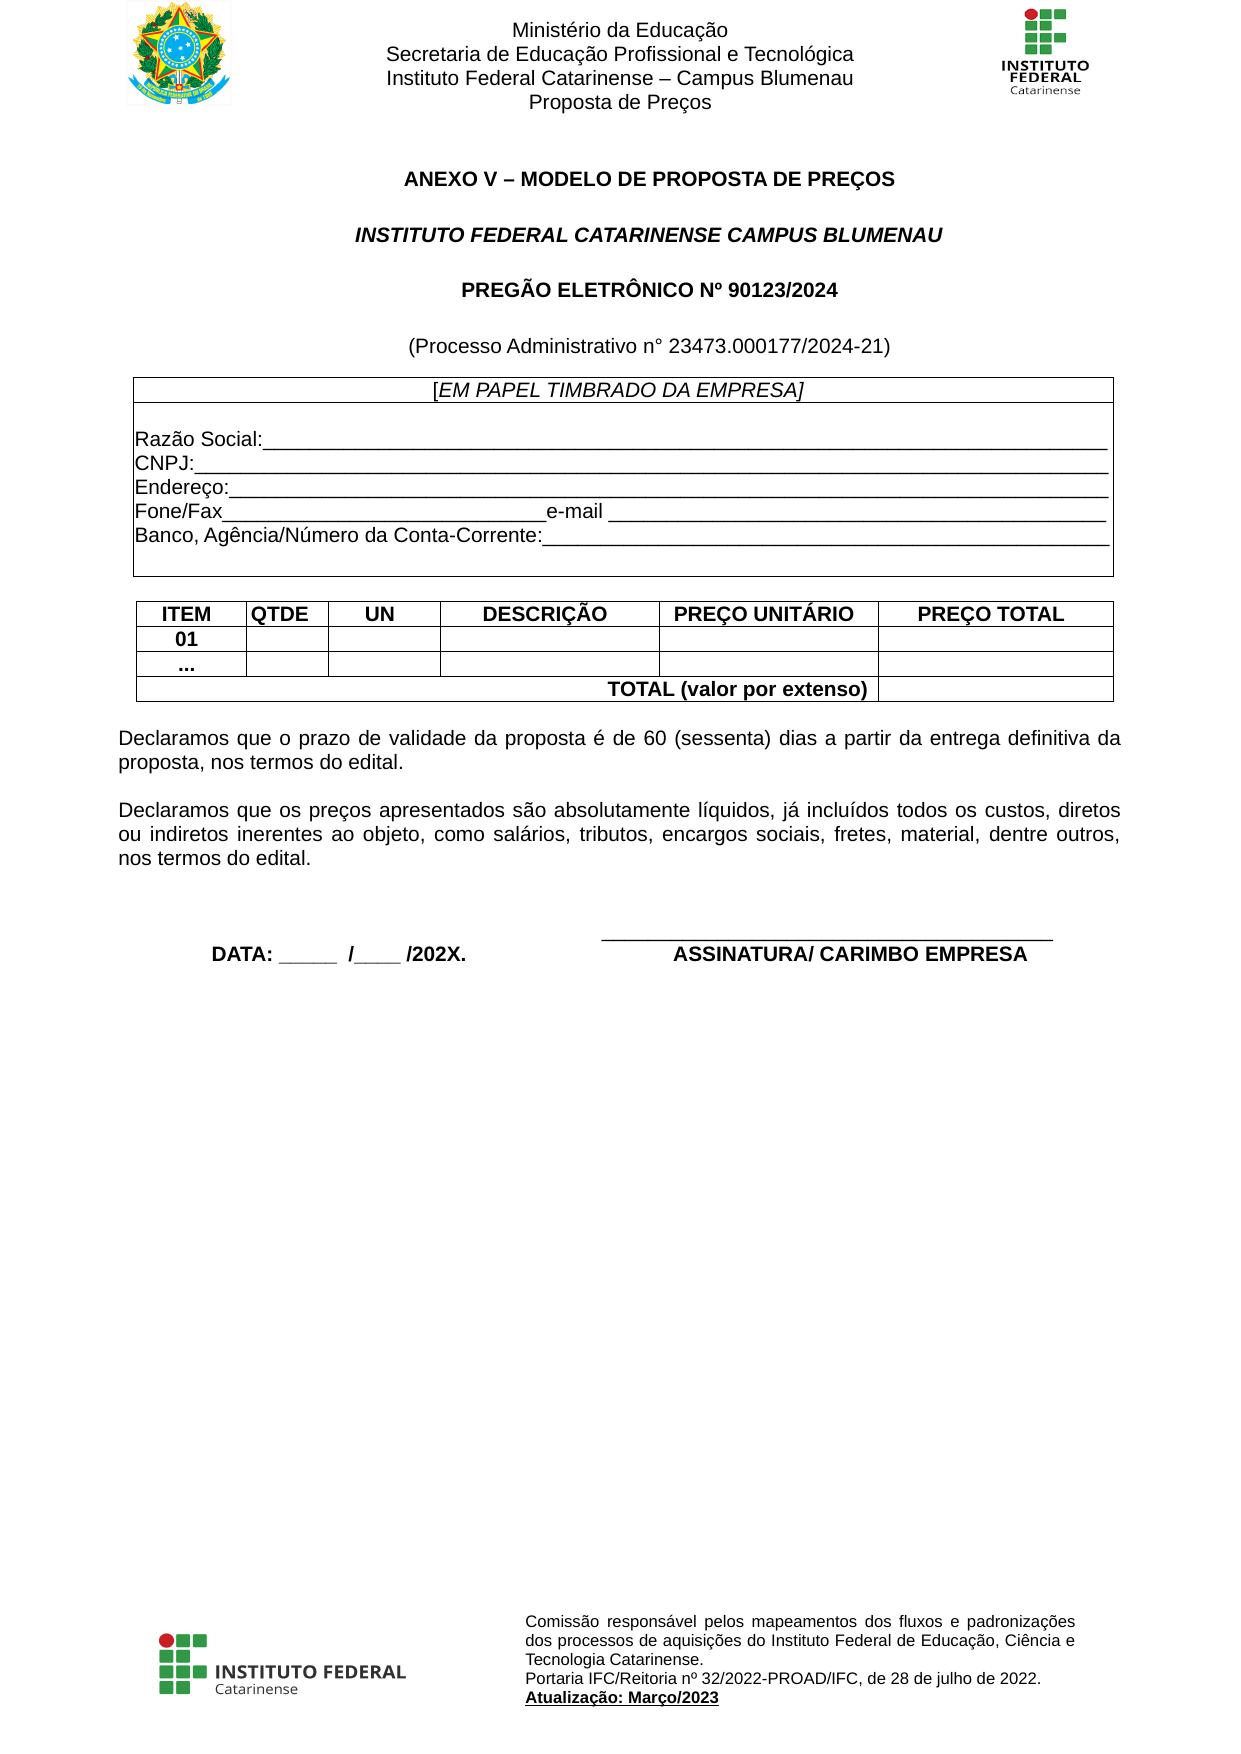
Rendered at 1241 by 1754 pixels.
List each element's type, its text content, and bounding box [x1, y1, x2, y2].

table_cell TOTAL (valor por extenso) [137, 677, 878, 701]
table_header PREÇO UNITÁRIO [660, 602, 878, 626]
table_header ITEM [137, 602, 246, 626]
table_cell [247, 652, 328, 676]
text Declaramos que os preços apresentados são absolutamente líquidos, já incluídos todos os custos, diretos ou indiretos inerentes ao objeto, como salários, tributos, encargos sociais, fretes, material, dentre outros, nos termos do edital. [118, 798, 1122, 870]
picture [200, 85, 213, 91]
table_cell [441, 627, 659, 651]
picture [128, 80, 166, 104]
table_cell [660, 652, 878, 676]
table_cell [329, 627, 440, 651]
table_cell [879, 677, 1113, 701]
table_cell [879, 627, 1113, 651]
text (Processo Administrativo n° 23473.000177/2024-21) [118, 334, 1122, 358]
table_header [EM PAPEL TIMBRADO DA EMPRESA] [134, 378, 1113, 402]
picture [169, 93, 191, 104]
table_cell [441, 652, 659, 676]
table_header PREÇO TOTAL [879, 602, 1113, 626]
table_header UN [329, 602, 440, 626]
table_cell [660, 627, 878, 651]
table_cell [329, 652, 440, 676]
picture [128, 2, 230, 91]
text _______________________________________ [118, 918, 1122, 942]
table_cell Razão Social:_________________________________________________________________________ CNPJ:_______________________________________________________________________________ Endereço:____________________________________________________________________________ Fone/Fax____________________________e-mail ___________________________________________ Banco, Agência/Número da Conta-Corrente:_________________________________________________ [134, 403, 1113, 576]
text Declaramos que o prazo de validade da proposta é de 60 (sessenta) dias a partir da entrega definitiva da proposta, nos termos do edital. [118, 726, 1122, 774]
table_cell [879, 652, 1113, 676]
picture [198, 81, 230, 104]
picture [990, 0, 1102, 103]
table_header DESCRIÇÃO [441, 602, 659, 626]
text INSTITUTO FEDERAL CATARINENSE CAMPUS BLUMENAU [118, 223, 1122, 247]
picture [145, 1621, 420, 1707]
text PREGÃO ELETRÔNICO Nº 90123/2024 [118, 278, 1122, 302]
text DATA: _____ /____ /202X. ASSINATURA/ CARIMBO EMPRESA [118, 942, 1122, 966]
table_cell 01 [137, 627, 246, 651]
table_cell [247, 627, 328, 651]
table_header QTDE [247, 602, 328, 626]
text ANEXO V – MODELO DE PROPOSTA DE PREÇOS [118, 167, 1122, 191]
table_cell ... [137, 652, 246, 676]
